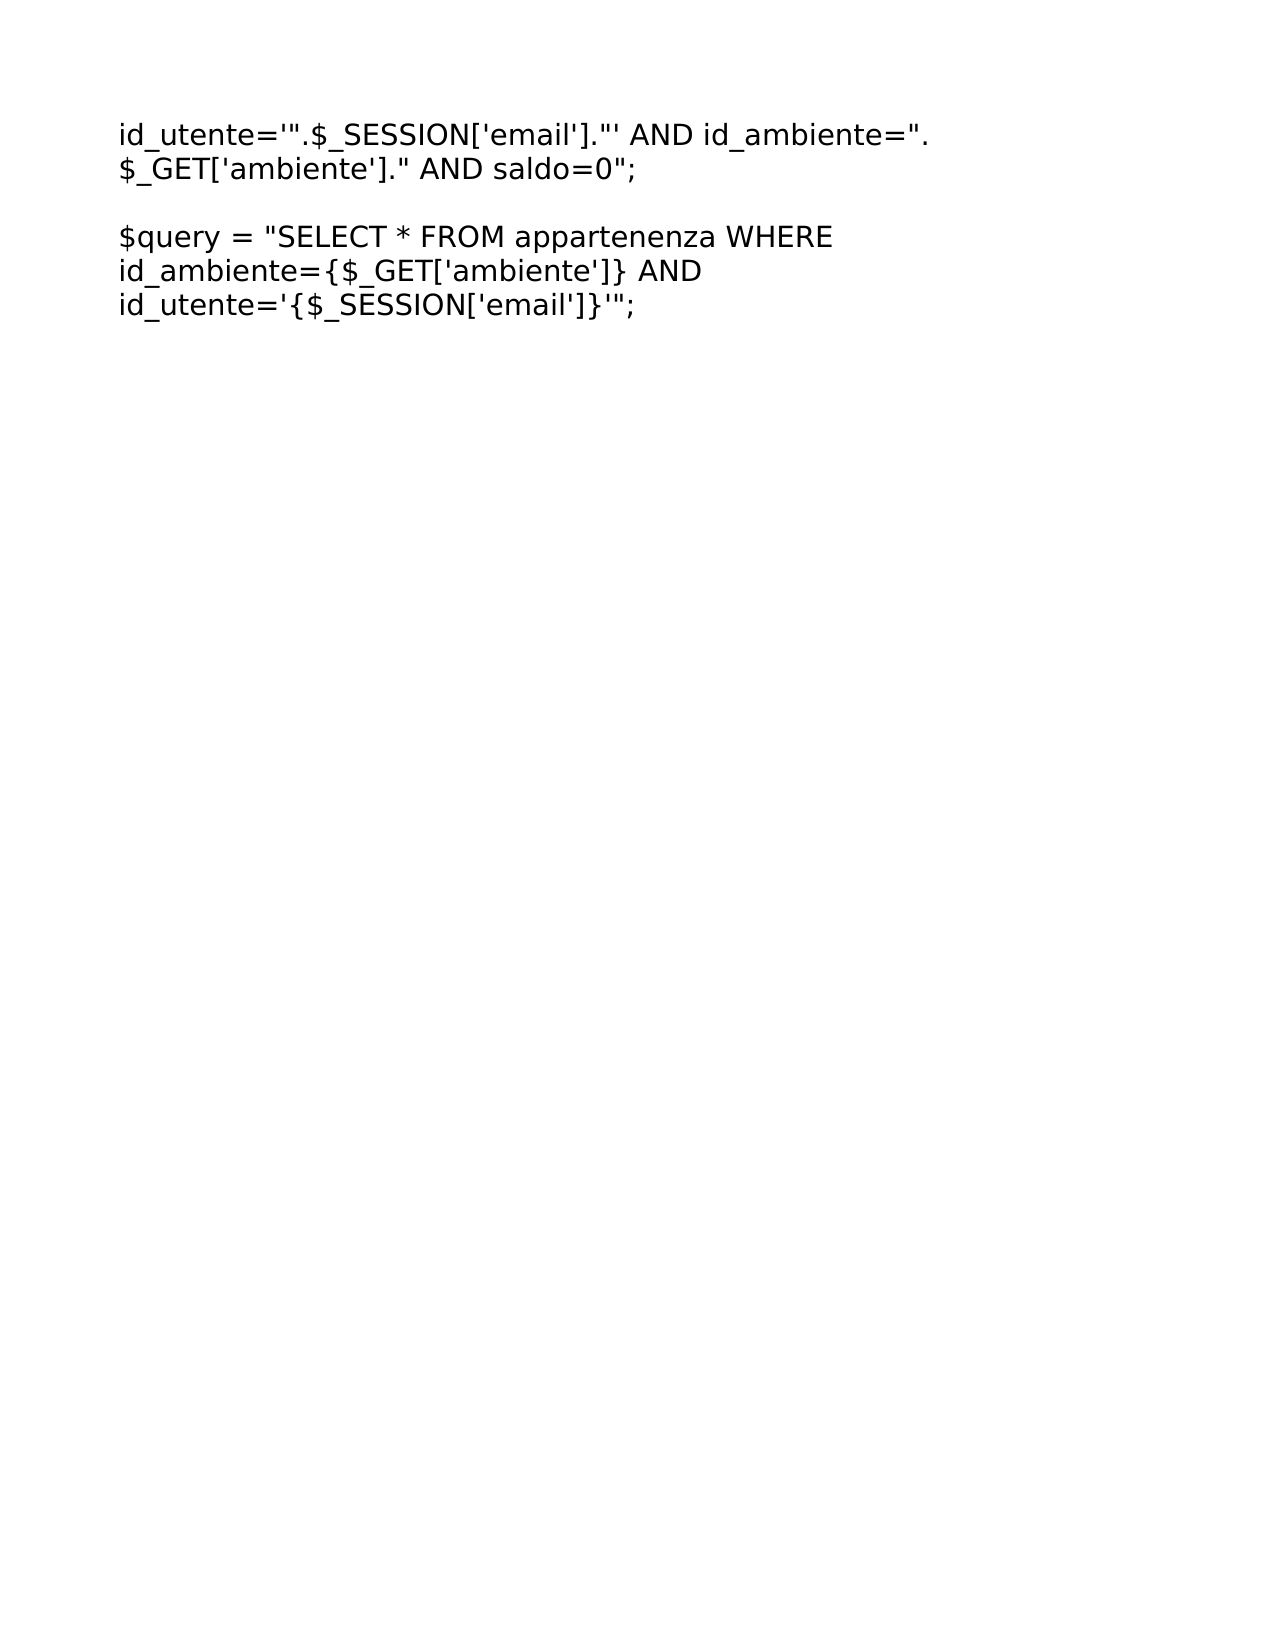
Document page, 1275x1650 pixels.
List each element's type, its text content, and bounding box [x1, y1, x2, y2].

text $query = "SELECT * FROM appartenenza WHERE id_ambiente={$_GET['ambiente']} AND id_utente='{$_SESSION['email']}'"; [118, 220, 1157, 322]
text id_utente='".$_SESSION['email']."' AND id_ambiente=".$_GET['ambiente']." AND saldo=0"; [118, 118, 1157, 186]
